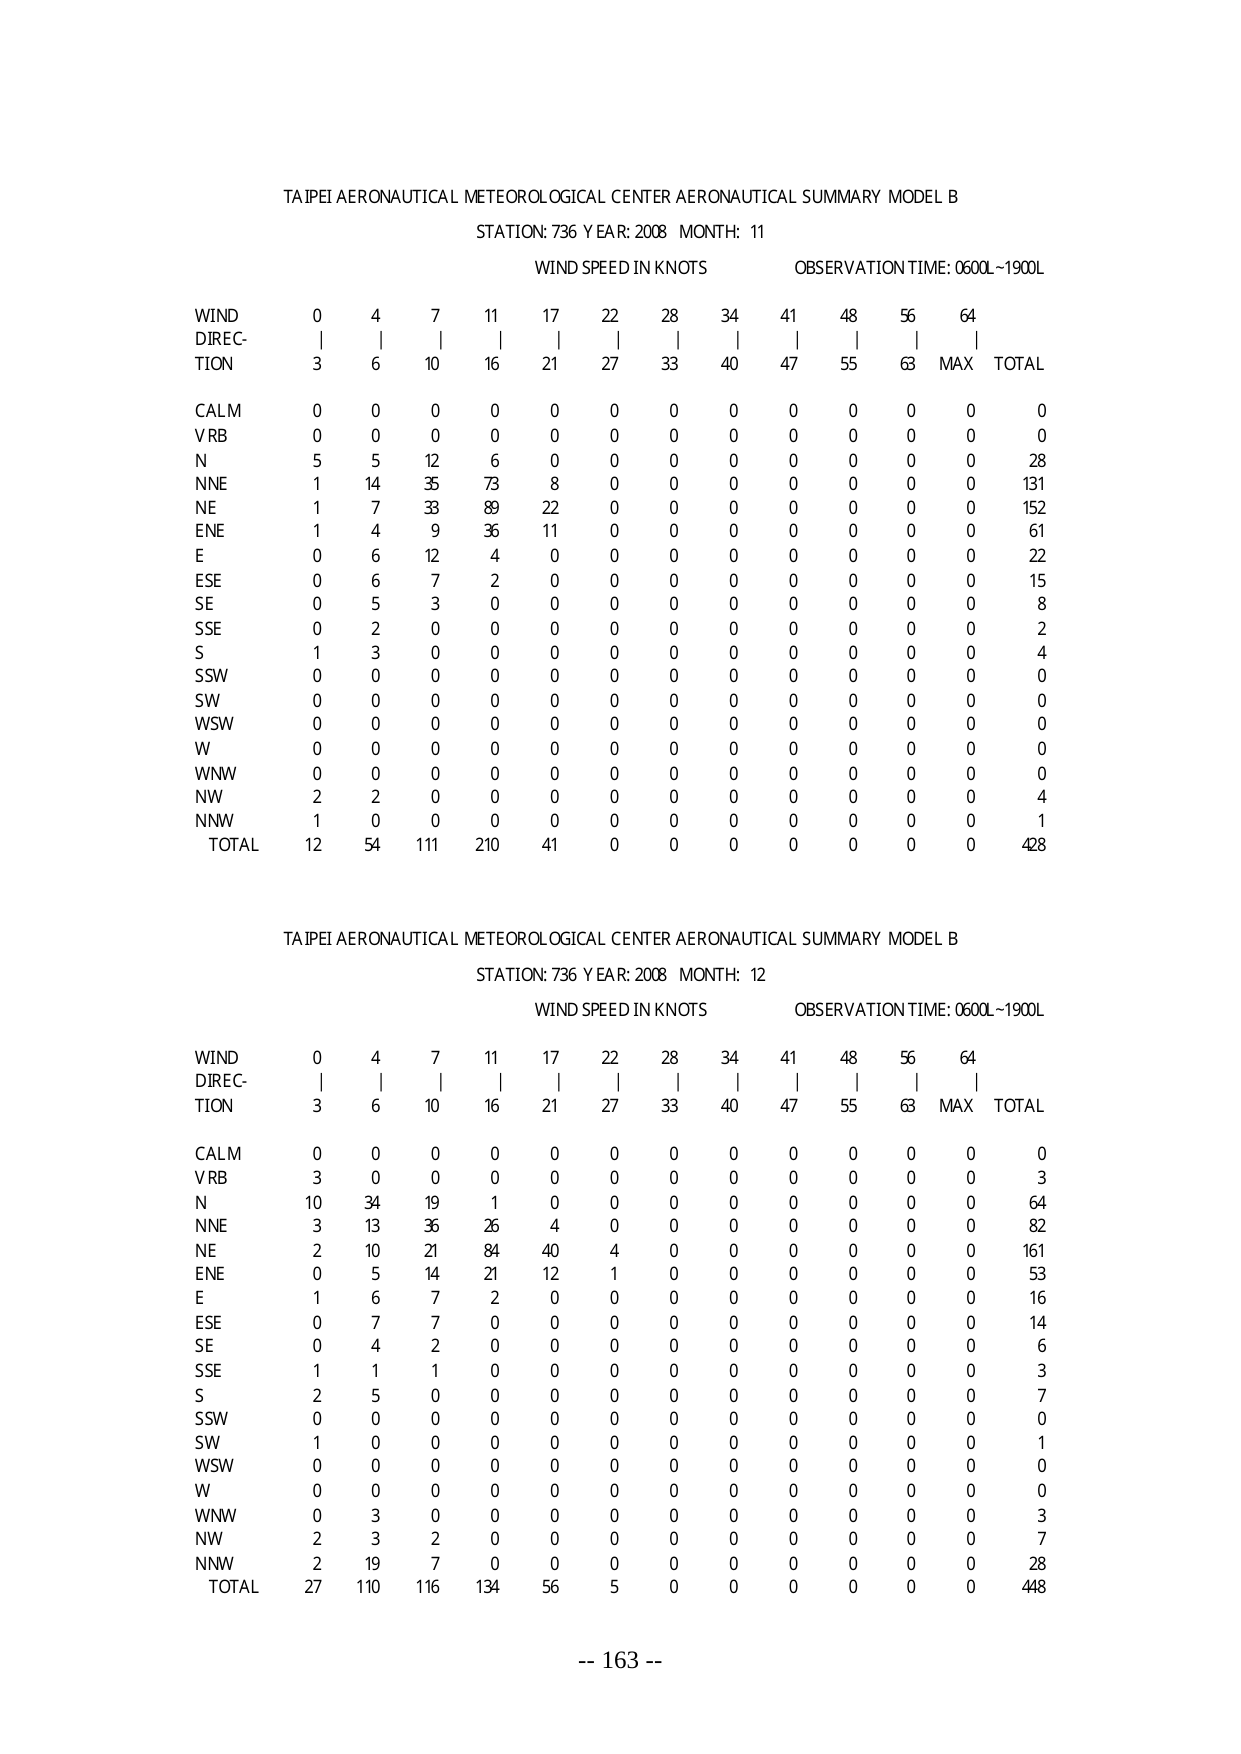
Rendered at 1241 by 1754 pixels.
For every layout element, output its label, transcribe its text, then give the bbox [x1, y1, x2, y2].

text -- 163 -- [543, 1637, 697, 1674]
